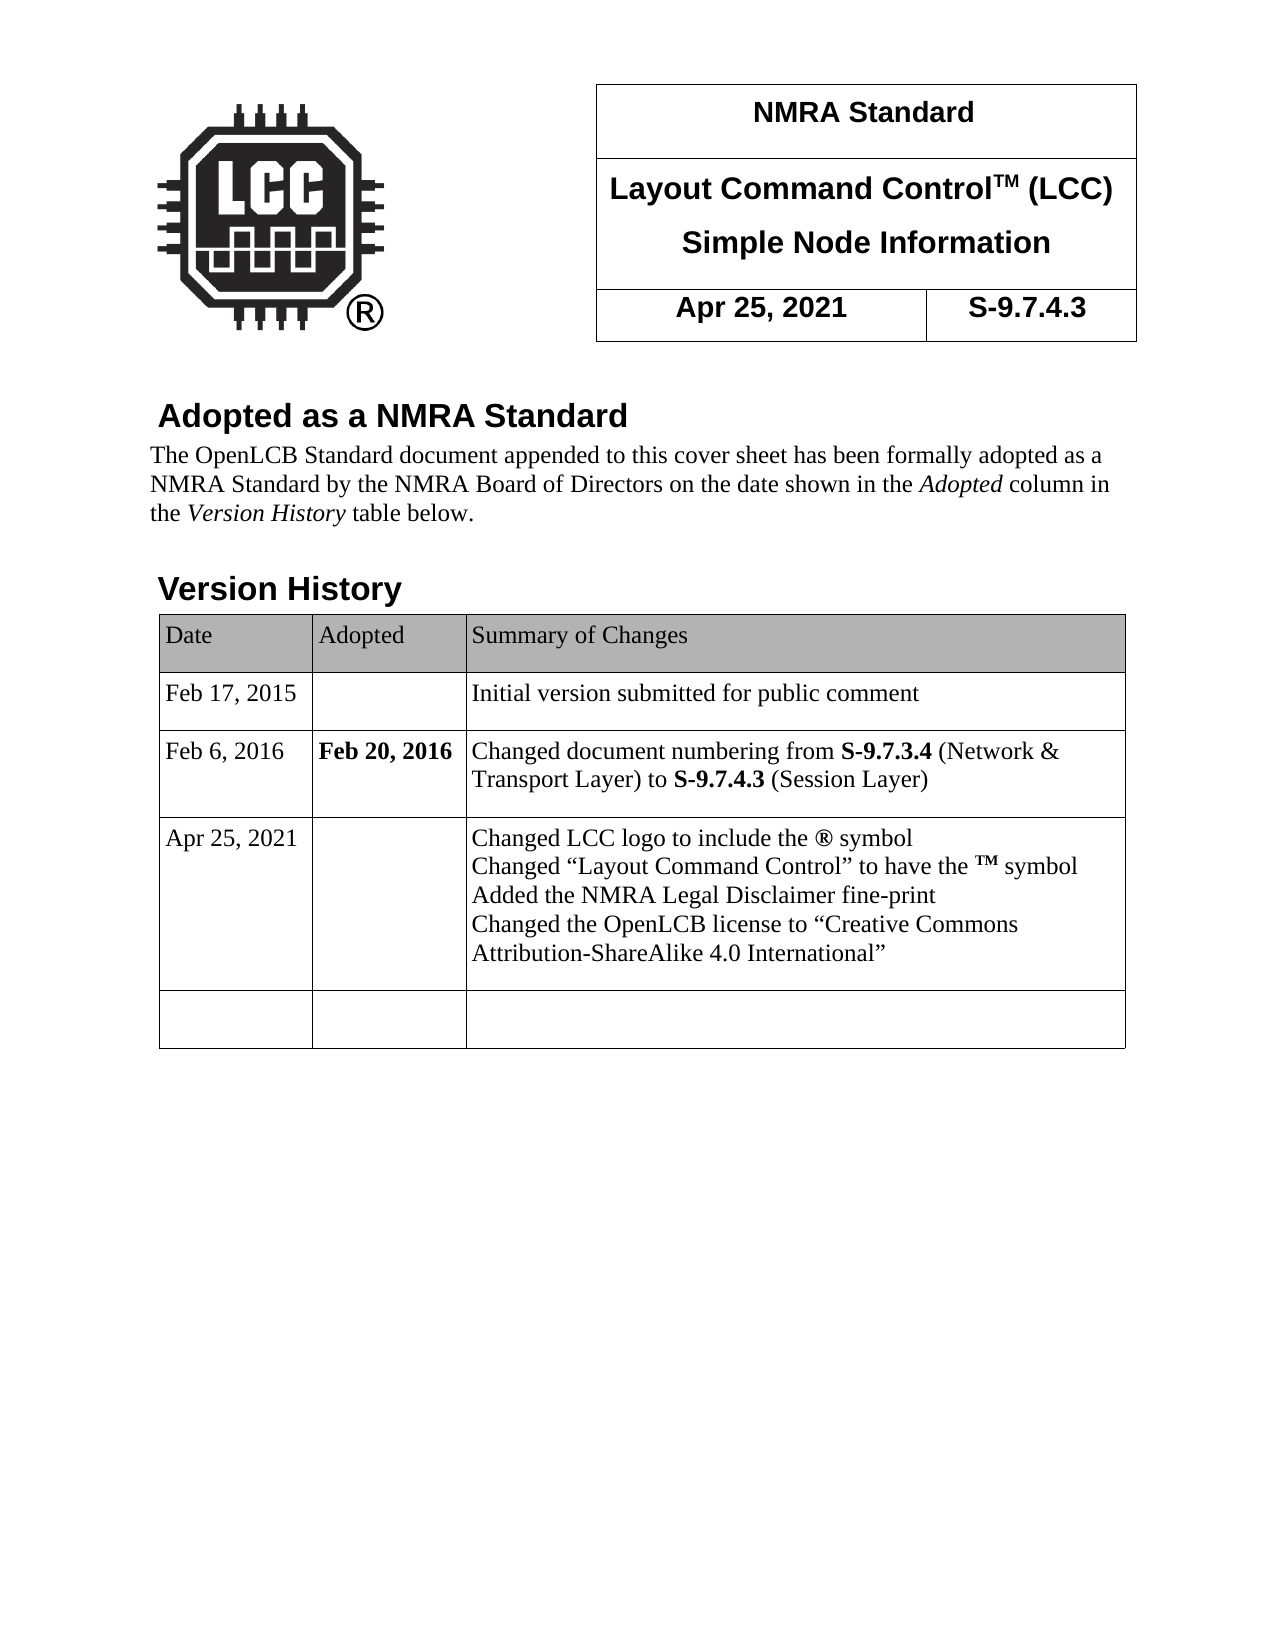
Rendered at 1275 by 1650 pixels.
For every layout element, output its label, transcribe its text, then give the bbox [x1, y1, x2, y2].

text The OpenLCB Standard document appended to this cover sheet has been formally adopted as a NMRA Standard by the NMRA Board of Directors on the date shown in the Adopted column in the Version History table below. [150, 440, 1125, 527]
table_cell [313, 991, 466, 1048]
subtitle Version History [112, 569, 1125, 608]
table_cell [313, 673, 466, 730]
table_cell [467, 991, 1125, 1048]
picture [138, 85, 405, 347]
table_header Adopted [313, 615, 466, 672]
table_cell Feb 17, 2015 [160, 673, 312, 730]
table_cell Changed document numbering from S-9.7.3.4 (Network & Transport Layer) to S-9.7.4.3 (Session Layer) [467, 731, 1125, 817]
table_cell Changed LCC logo to include the ® symbol Changed “Layout Command Control” to have the TM symbol Added the NMRA Legal Disclaimer fine-print Changed the OpenLCB license to “Creative Commons Attribution-ShareAlike 4.0 International” [467, 818, 1125, 990]
table_header Date [160, 615, 312, 672]
table_cell Apr 25, 2021 [160, 818, 312, 990]
table_header Summary of Changes [467, 615, 1125, 672]
table_cell Feb 20, 2016 [313, 731, 466, 817]
table_cell [313, 818, 466, 990]
table_cell Initial version submitted for public comment [467, 673, 1125, 730]
table_cell Feb 6, 2016 [160, 731, 312, 817]
table_cell [160, 991, 312, 1048]
subtitle Adopted as a NMRA Standard [112, 396, 1125, 434]
